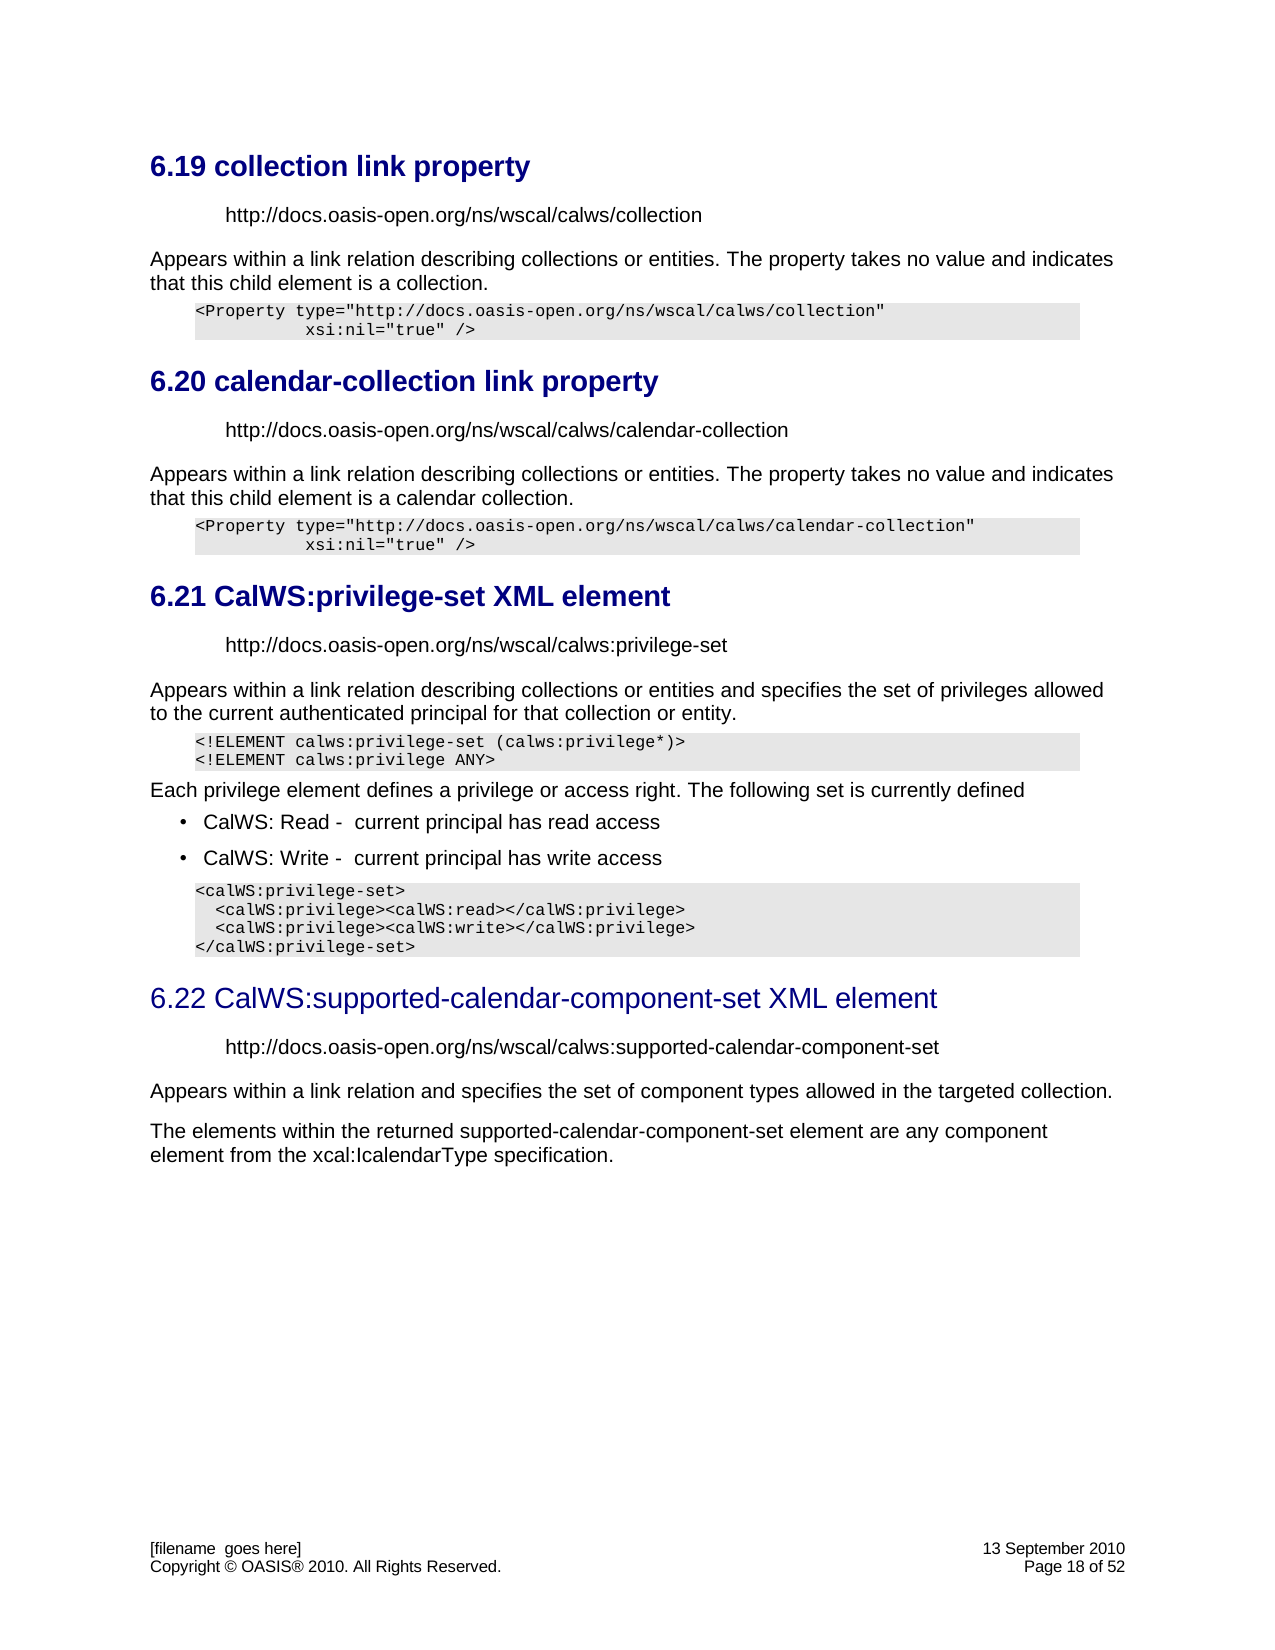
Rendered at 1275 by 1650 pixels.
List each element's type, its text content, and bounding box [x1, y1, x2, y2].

text <calWS:privilege-set> [195, 883, 1080, 901]
text http://docs.oasis-open.org/ns/wscal/calws:privilege-set [225, 634, 1125, 657]
text Appears within a link relation describing collections or entities. The property takes no value and indicates that this child element is a calendar collection. [150, 463, 1125, 510]
subtitle collection link property [150, 150, 1125, 182]
text Appears within a link relation describing collections or entities. The property takes no value and indicates that this child element is a collection. [150, 248, 1125, 295]
list CalWS: Write - current principal has write access [150, 847, 1125, 870]
subtitle calendar-collection link property [150, 365, 1125, 398]
text <Property type="http://docs.oasis-open.org/ns/wscal/calws/collection" [195, 303, 1080, 322]
text http://docs.oasis-open.org/ns/wscal/calws/collection [225, 203, 1125, 227]
text http://docs.oasis-open.org/ns/wscal/calws:supported-calendar-component-set [225, 1035, 1125, 1059]
text Each privilege element defines a privilege or access right. The following set is currently defined [150, 779, 1125, 802]
text The elements within the returned supported-calendar-component-set element are any component element from the xcal:IcalendarType specification. [150, 1120, 1125, 1167]
text xsi:nil="true" /> [195, 322, 1080, 340]
text xsi:nil="true" /> [195, 537, 1080, 555]
text <!ELEMENT calws:privilege-set (calws:privilege*)> [195, 733, 1080, 752]
text <Property type="http://docs.oasis-open.org/ns/wscal/calws/calendar-collection" [195, 518, 1080, 537]
text http://docs.oasis-open.org/ns/wscal/calws/calendar-collection [225, 418, 1125, 442]
text <calWS:privilege><calWS:read></calWS:privilege> [195, 901, 1080, 920]
text Appears within a link relation describing collections or entities and specifies the set of privileges allowed to the current authenticated principal for that collection or entity. [150, 678, 1125, 725]
subtitle CalWS:privilege-set XML element [150, 580, 1125, 613]
text Appears within a link relation and specifies the set of component types allowed in the targeted collection. [150, 1080, 1125, 1103]
list CalWS: Read - current principal has read access [150, 811, 1125, 834]
subtitle CalWS:supported-calendar-component-set XML element [150, 982, 1125, 1014]
text </calWS:privilege-set> [195, 938, 1080, 957]
text <calWS:privilege><calWS:write></calWS:privilege> [195, 920, 1080, 938]
text <!ELEMENT calws:privilege ANY> [195, 752, 1080, 771]
